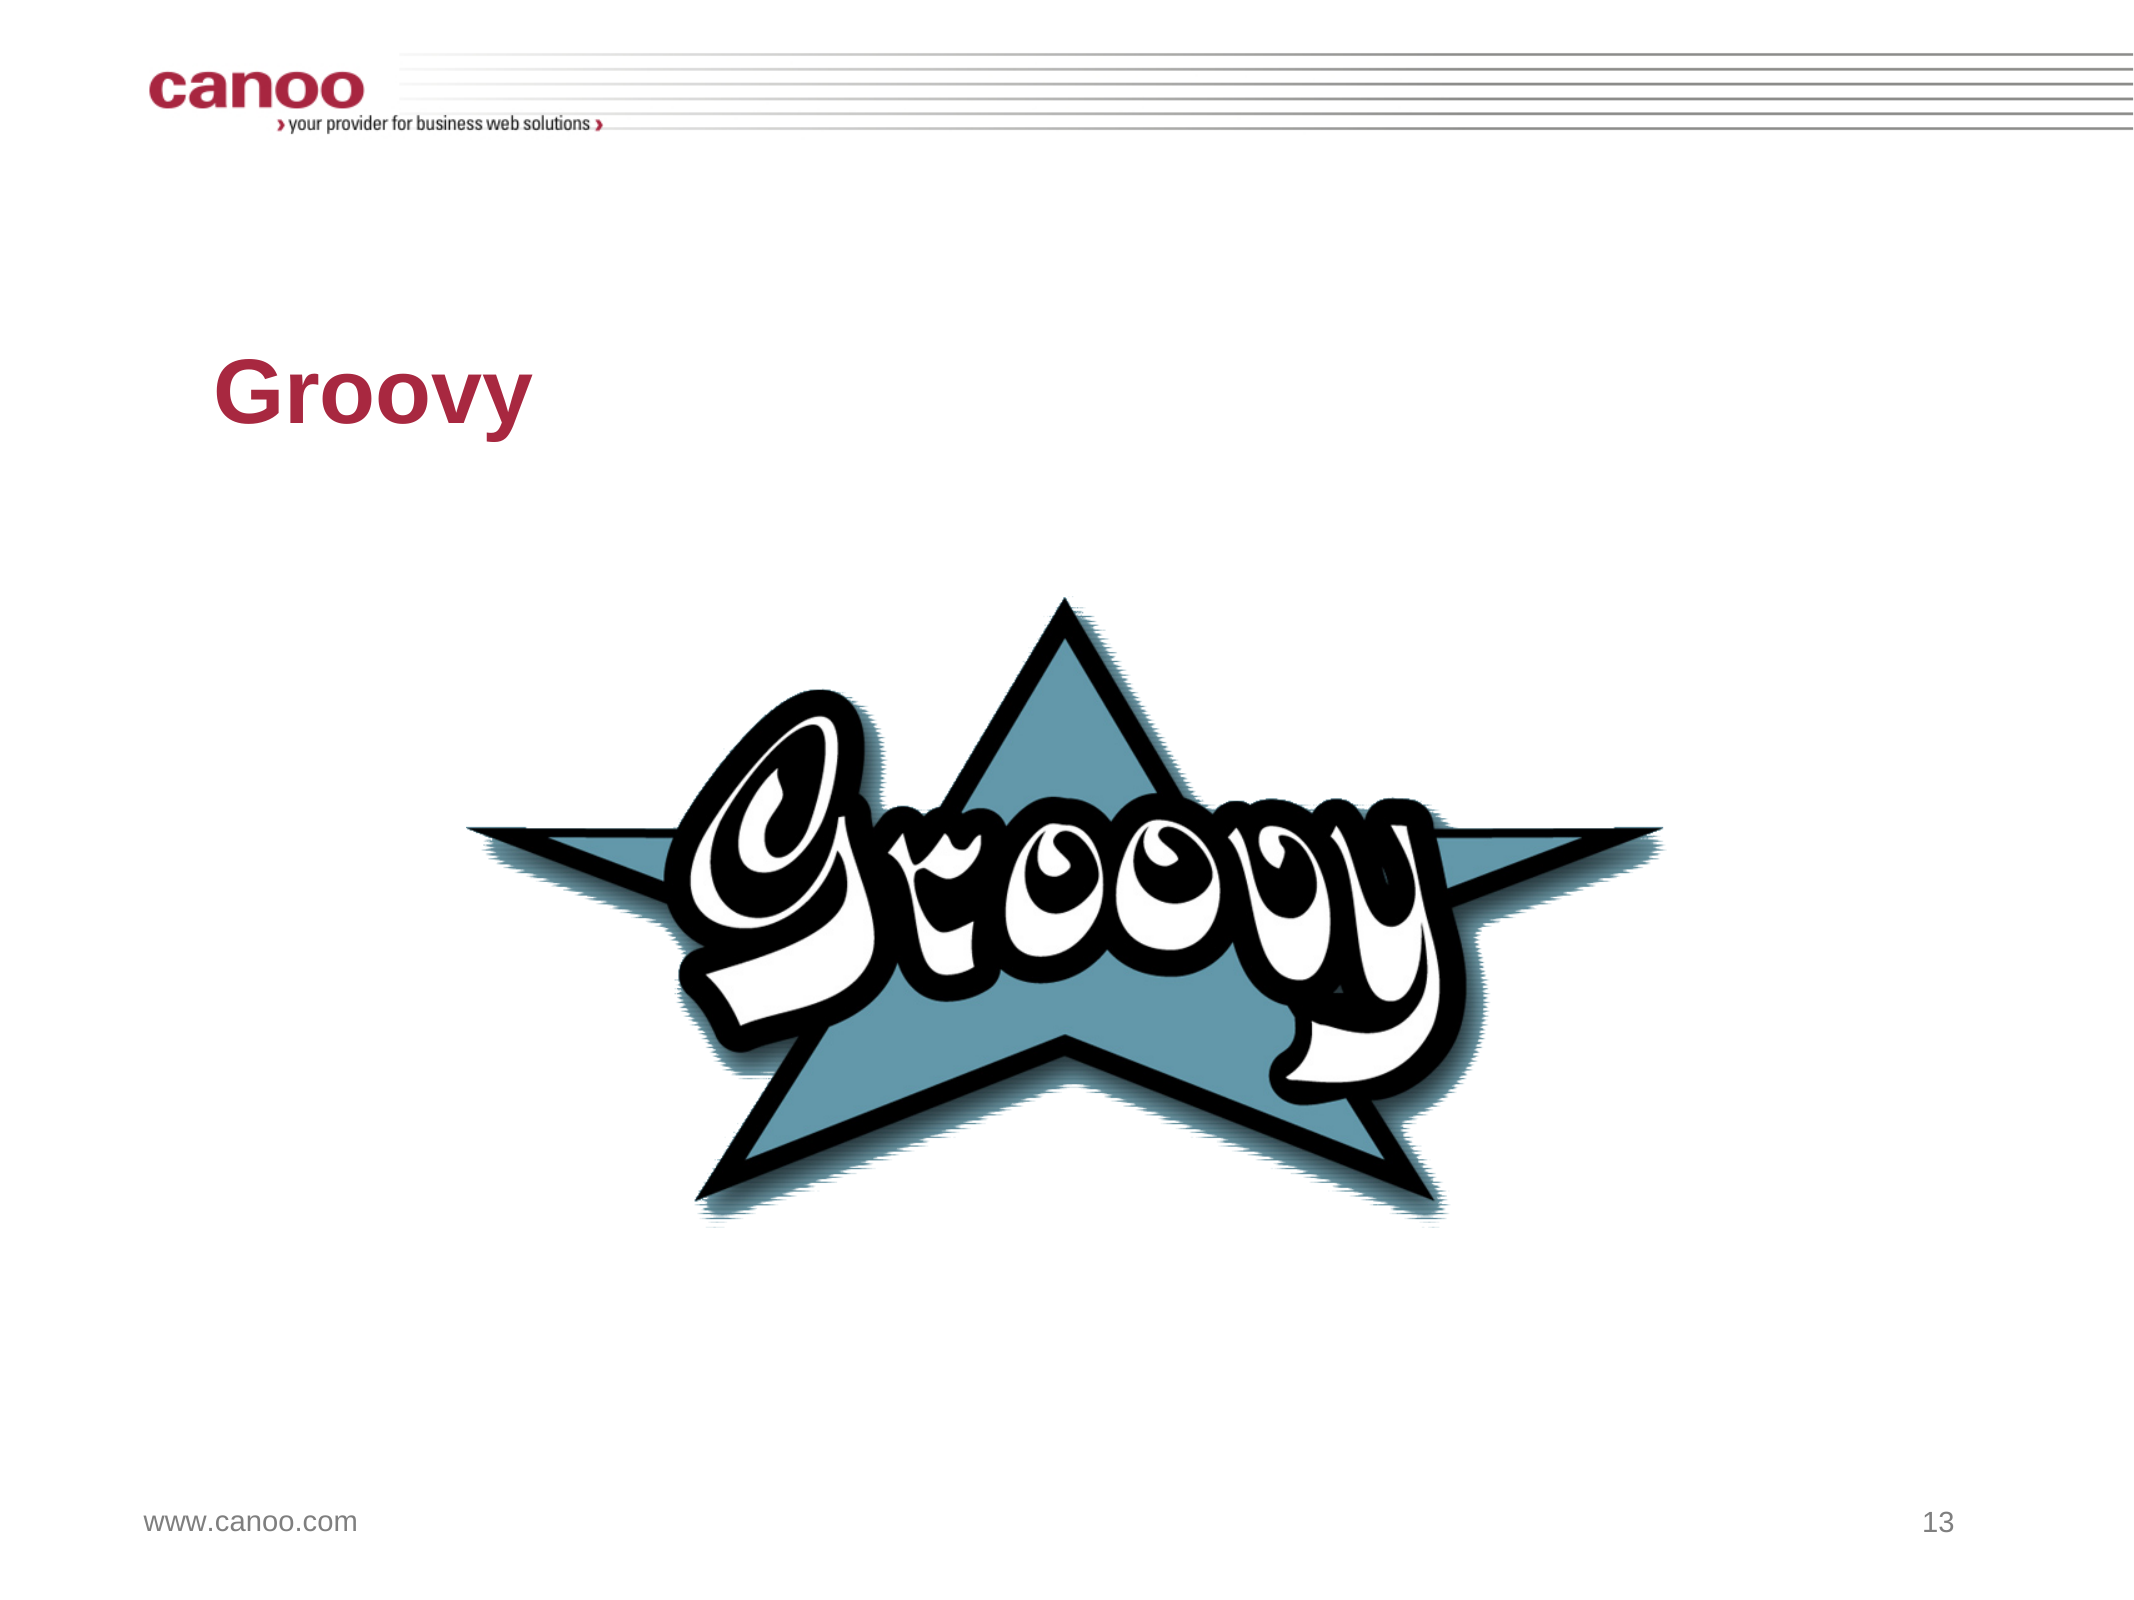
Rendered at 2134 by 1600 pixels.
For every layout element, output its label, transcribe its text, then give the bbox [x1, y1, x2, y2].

title Groovy [204, 220, 2020, 451]
picture [0, 21, 2134, 188]
picture [466, 596, 1667, 1228]
text_box [1912, 1495, 1965, 1546]
